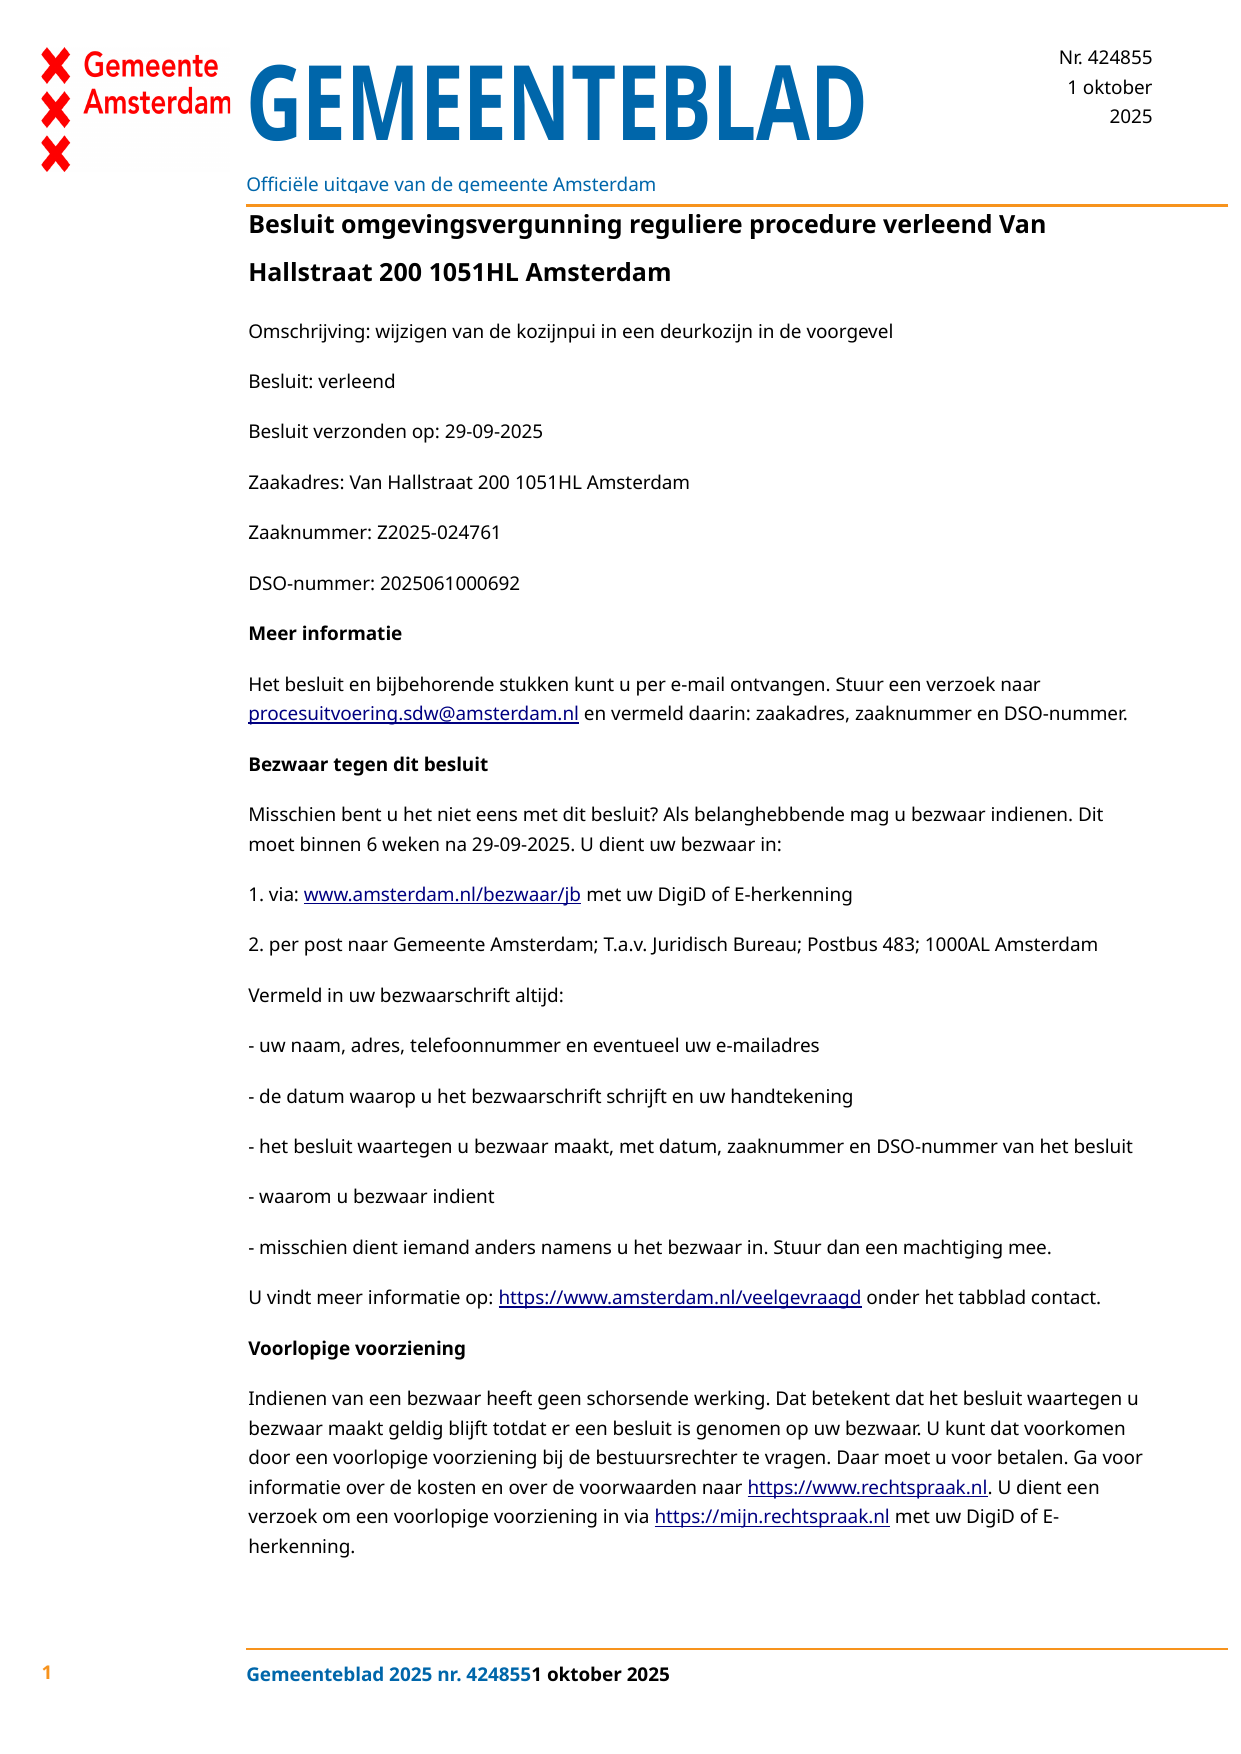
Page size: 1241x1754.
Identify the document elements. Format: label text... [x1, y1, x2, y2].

text Indienen van een bezwaar heeft geen schorsende werking. Dat betekent dat het besluit waartegen u bezwaar maakt geldig blijft totdat er een besluit is genomen op uw bezwaar. U kunt dat voorkomen door een voorlopige voorziening bij de bestuursrechter te vragen. Daar moet u voor betalen. Ga voor informatie over de kosten en over de voorwaarden naar https://www.rechtspraak.nl. U dient een verzoek om een voorlopige voorziening in via https://mijn.rechtspraak.nl met uw DigiD of E-herkenning. [248, 1385, 1152, 1559]
text Zaakadres: Van Hallstraat 200 1051HL Amsterdam [248, 469, 1152, 495]
text Vermeld in uw bezwaarschrift altijd: [248, 982, 1152, 1008]
text 2. per post naar Gemeente Amsterdam; T.a.v. Juridisch Bureau; Postbus 483; 1000AL Amsterdam [248, 932, 1152, 957]
text Omschrijving: wijzigen van de kozijnpui in een deurkozijn in de voorgevel [248, 318, 1152, 344]
text 1. via: www.amsterdam.nl/bezwaar/jb met uw DigiD of E-herkenning [248, 881, 1152, 907]
text Meer informatie [248, 620, 1152, 646]
text Besluit omgevingsvergunning reguliere procedure verleend Van Hallstraat 200 1051HL Amsterdam [248, 207, 1152, 288]
text - uw naam, adres, telefoonnummer en eventueel uw e-mailadres [248, 1032, 1152, 1058]
text U vindt meer informatie op: https://www.amsterdam.nl/veelgevraagd onder het tabblad contact. [248, 1284, 1152, 1310]
text DSO-nummer: 2025061000692 [248, 570, 1152, 596]
text Bezwaar tegen dit besluit [248, 751, 1152, 777]
text - waarom u bezwaar indient [248, 1184, 1152, 1209]
text Besluit verzonden op: 29-09-2025 [248, 419, 1152, 444]
text Het besluit en bijbehorende stukken kunt u per e-mail ontvangen. Stuur een verzoek naar procesuitvoering.sdw@amsterdam.nl en vermeld daarin: zaakadres, zaaknummer en DSO-nummer. [248, 671, 1152, 726]
text Voorlopige voorziening [248, 1335, 1152, 1361]
text Zaaknummer: Z2025-024761 [248, 519, 1152, 545]
text - de datum waarop u het bezwaarschrift schrijft en uw handtekening [248, 1083, 1152, 1109]
text - misschien dient iemand anders namens u het bezwaar in. Stuur dan een machtiging mee. [248, 1234, 1152, 1260]
text Misschien bent u het niet eens met dit besluit? Als belanghebbende mag u bezwaar indienen. Dit moet binnen 6 weken na 29-09-2025. U dient uw bezwaar in: [248, 801, 1152, 857]
text - het besluit waartegen u bezwaar maakt, met datum, zaaknummer en DSO-nummer van het besluit [248, 1133, 1152, 1159]
picture [41, 47, 231, 172]
text Besluit: verleend [248, 368, 1152, 394]
